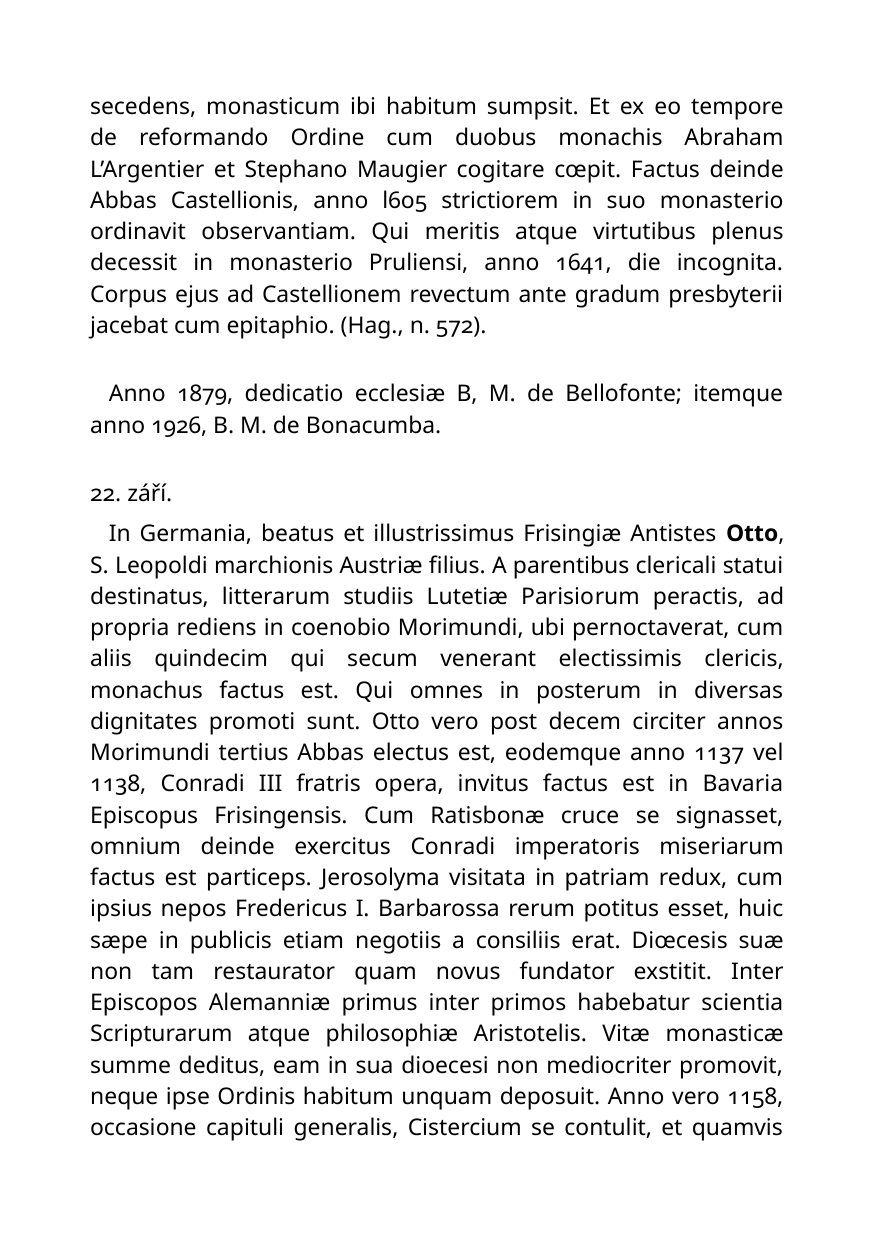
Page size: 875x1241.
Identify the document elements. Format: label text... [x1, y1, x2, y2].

text Anno 1879, dedicatio ecclesiæ B, M. de Bellofonte; itemque anno 1926, B. M. de Bonacumba. [90, 377, 784, 440]
text 22. září. [90, 477, 784, 508]
text secedens, monasticum ibi habitum sumpsit. Et ex eo tempore de reformando Ordine cum duobus monachis Abraham L’Argentier et Stephano Maugier cogitare cœpit. Factus deinde Abbas Castellionis, anno l6o5 strictiorem in suo monasterio ordinavit observantiam. Qui meritis atque virtutibus plenus decessit in monasterio Pruliensi, anno 1641, die incognita. Corpus ejus ad Castellionem revectum ante gradum presbyterii jacebat cum epitaphio. (Hag., n. 572). [90, 90, 784, 340]
text In Germania, beatus et illustrissimus Frisingiæ Antistes Otto, S. Leopoldi marchionis Austriæ filius. A parentibus clericali statui destinatus, litterarum studiis Lutetiæ Parisio­rum peractis, ad propria rediens in coenobio Morimundi, ubi pernoctaverat, cum aliis quindecim qui secum venerant electissimis clericis, monachus factus est. Qui omnes in posterum in diversas dignitates promoti sunt. Otto vero post decem circiter annos Morimundi tertius Abbas electus est, eodemque anno 1137 vel 1138, Conradi III fratris opera, invitus factus est in Bavaria Episcopus Frisingensis. Cum Ratisbonæ cruce se signasset, omnium deinde exercitus Con­radi imperatoris miseriarum factus est particeps. Jerosolyma visitata in patriam redux, cum ipsius nepos Fredericus I. Barbarossa rerum potitus esset, huic sæpe in publicis etiam negotiis a consiliis erat. Diœcesis suæ non tam restaurator quam novus fundator exstitit. Inter Episcopos Alemanniæ primus inter primos habebatur scientia Scripturarum atque philosophiæ Aristotelis. Vitæ monasticæ summe deditus, eam in sua dioecesi non mediocriter promovit, neque ipse Ordinis habitum unquam deposuit. Anno vero 1158, occasione capituli generalis, Cistercium se contulit, et quamvis [90, 517, 784, 1142]
